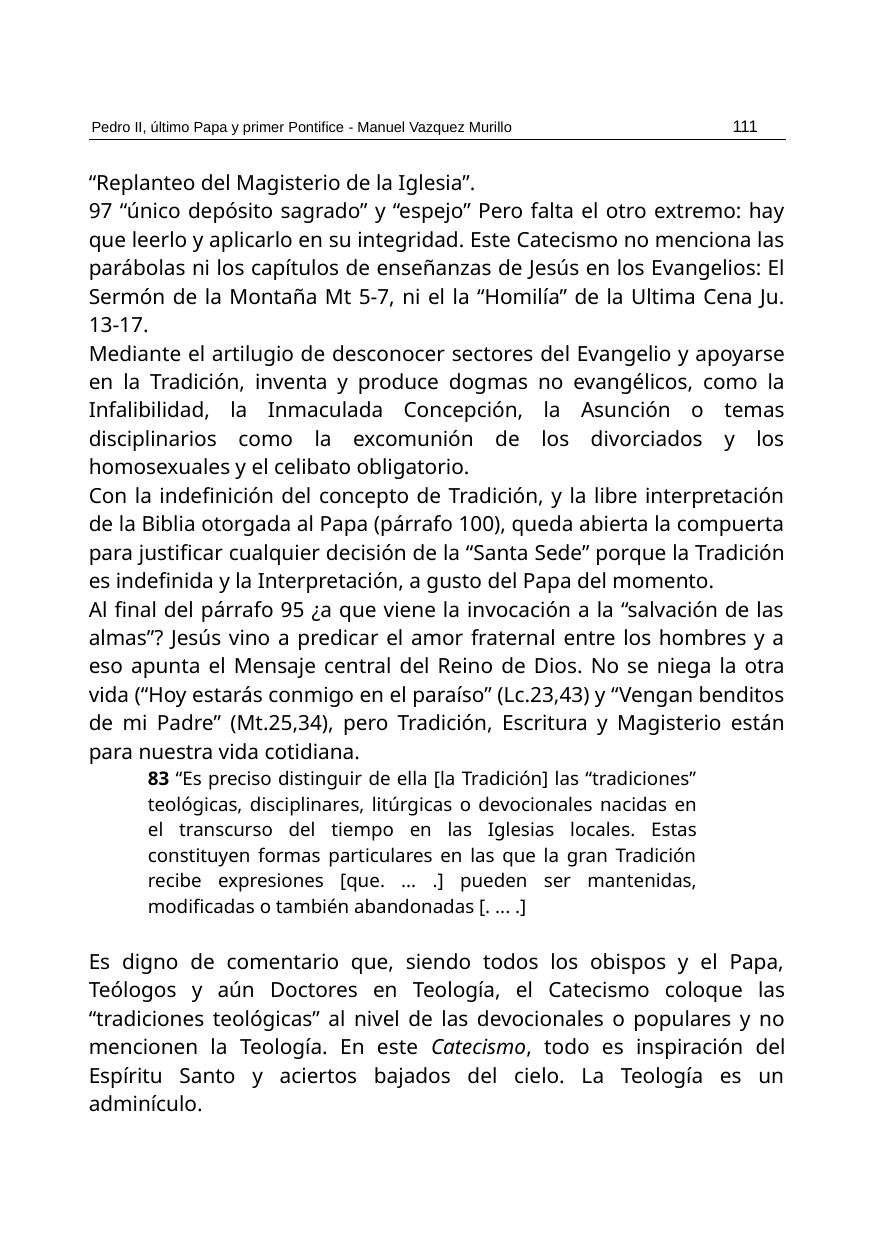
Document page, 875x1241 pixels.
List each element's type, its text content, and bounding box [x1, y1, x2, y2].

text “Replanteo del Magisterio de la Iglesia”. [88, 168, 786, 197]
text 97 “único depósito sagrado” y “espejo” Pero falta el otro extremo: hay que leerlo y aplicarlo en su integridad. Este Catecismo no menciona las parábolas ni los capítulos de enseñanzas de Jesús en los Evangelios: El Sermón de la Montaña Mt 5-7, ni el la “Homilía” de la Ultima Cena Ju. 13-17. [88, 197, 786, 339]
text Mediante el artilugio de desconocer sectores del Evangelio y apoyarse en la Tradición, inventa y produce dogmas no evangélicos, como la Infalibilidad, la Inmaculada Concepción, la Asunción o temas disciplinarios como la excomunión de los divorciados y los homosexuales y el celibato obligatorio. [88, 339, 786, 481]
text 83 “Es preciso distinguir de ella [la Tradición] las “tradiciones” teológicas, disciplinares, litúrgicas o devocionales nacidas en el transcurso del tiempo en las Iglesias locales. Estas constituyen formas particulares en las que la gran Tradición recibe expresiones [que. ... .] pueden ser mantenidas, modificadas o también abandonadas [. ... .] [148, 765, 697, 918]
text Al final del párrafo 95 ¿a que viene la invocación a la “salvación de las almas”? Jesús vino a predicar el amor fraternal entre los hombres y a eso apunta el Mensaje central del Reino de Dios. No se niega la otra vida (“Hoy estarás conmigo en el paraíso” (Lc.23,43) y “Vengan benditos de mi Padre” (Mt.25,34), pero Tradición, Escritura y Magisterio están para nuestra vida cotidiana. [88, 595, 786, 765]
text Es digno de comentario que, siendo todos los obispos y el Papa, Teólogos y aún Doctores en Teología, el Catecismo coloque las “tradiciones teológicas” al nivel de las devocionales o populares y no mencionen la Teología. En este Catecismo, todo es inspiración del Espíritu Santo y aciertos bajados del cielo. La Teología es un adminículo. [88, 947, 786, 1118]
text Con la indefinición del concepto de Tradición, y la libre interpretación de la Biblia otorgada al Papa (párrafo 100), queda abierta la compuerta para justificar cualquier decisión de la “Santa Sede” porque la Tradición es indefinida y la Interpretación, a gusto del Papa del momento. [88, 481, 786, 595]
